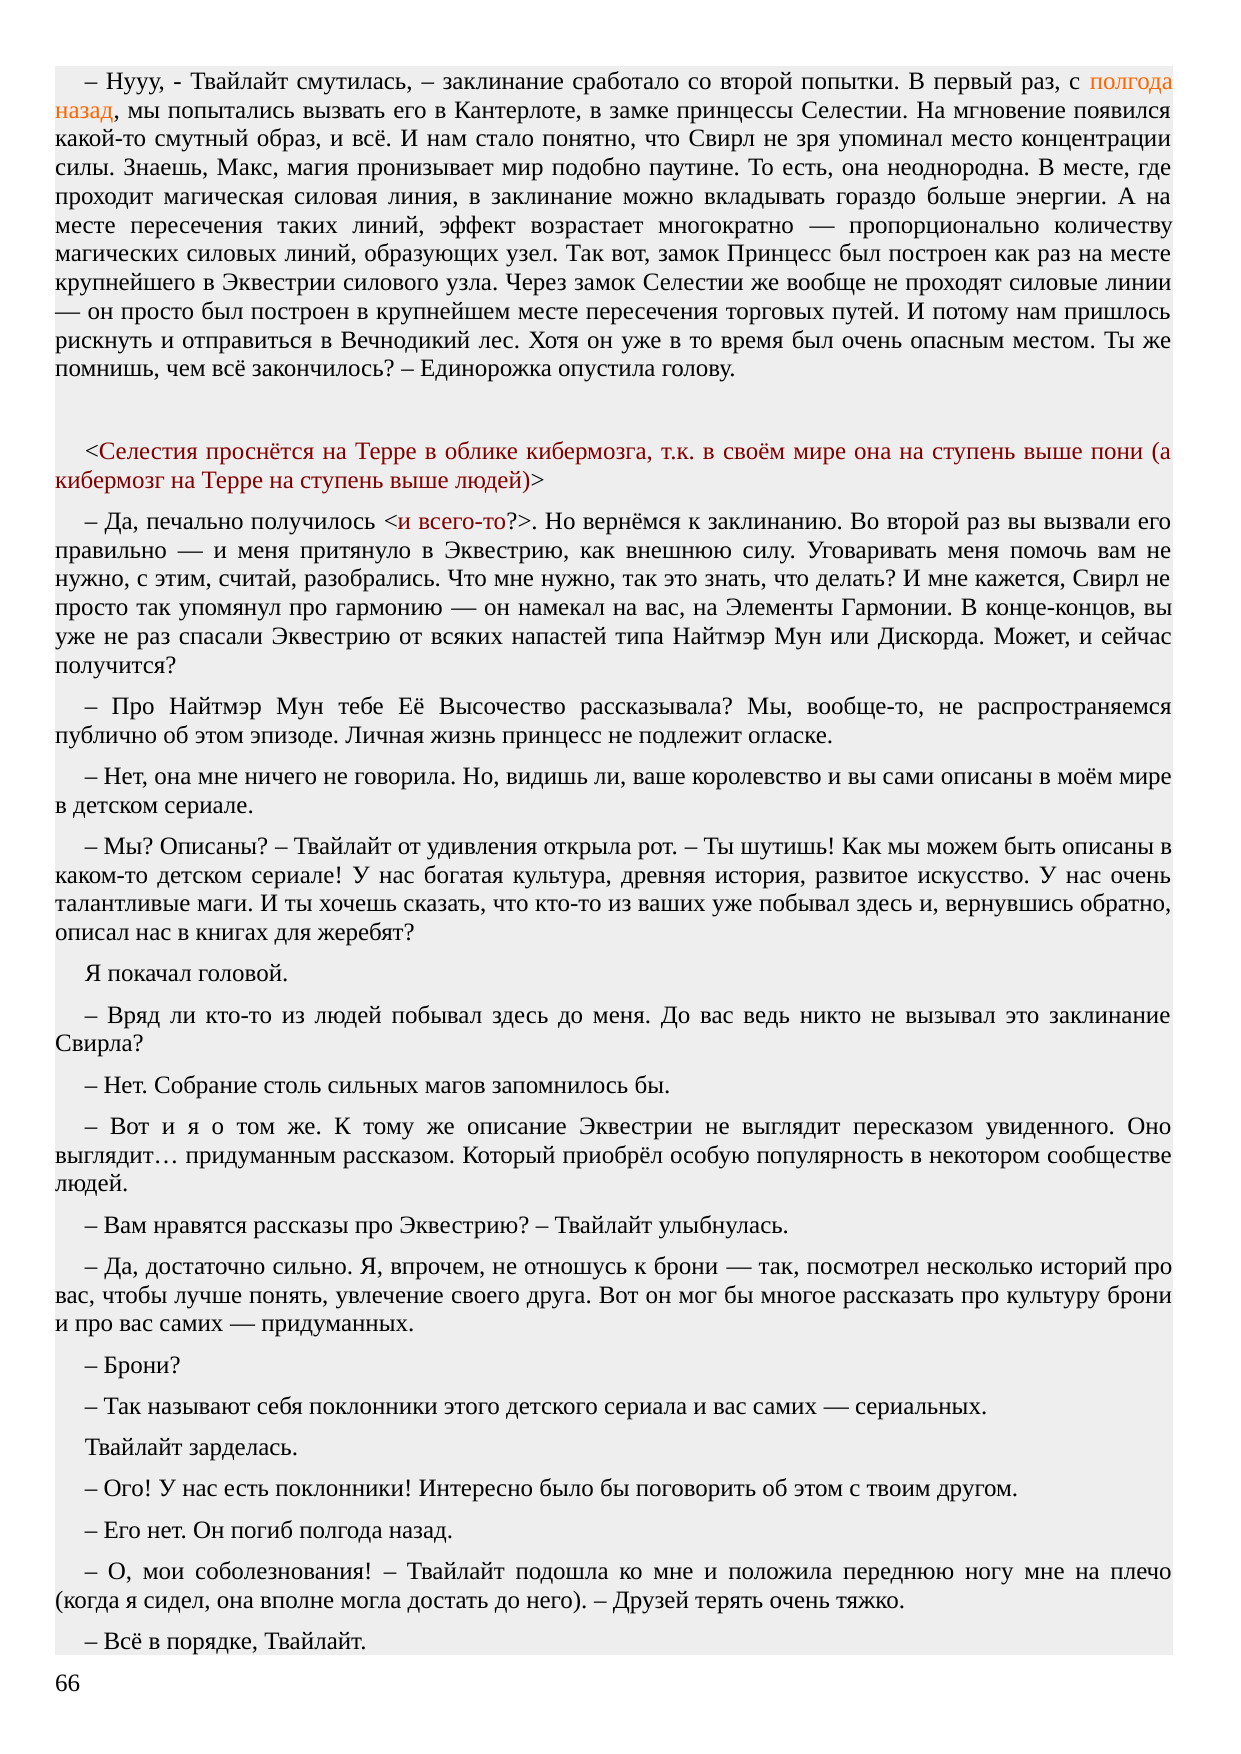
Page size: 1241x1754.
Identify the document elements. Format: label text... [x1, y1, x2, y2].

text – Вам нравятся рассказы про Эквестрию? – Твайлайт улыбнулась. [55, 1210, 1173, 1238]
text – Нет, она мне ничего не говорила. Но, видишь ли, ваше королевство и вы сами описаны в моём мире в детском сериале. [55, 761, 1173, 818]
text – Его нет. Он погиб полгода назад. [55, 1515, 1173, 1543]
text – О, мои соболезнования! – Твайлайт подошла ко мне и положила переднюю ногу мне на плечо (когда я сидел, она вполне могла достать до него). – Друзей терять очень тяжко. [55, 1556, 1173, 1613]
text <Селестия проснётся на Терре в облике кибермозга, т.к. в своём мире она на ступень выше пони (а кибермозг на Терре на ступень выше людей)> [55, 436, 1173, 493]
text – Нет. Собрание столь сильных магов запомнилось бы. [55, 1070, 1173, 1098]
text – Вот и я о том же. К тому же описание Эквестрии не выглядит пересказом увиденного. Оно выглядит… придуманным рассказом. Который приобрёл особую популярность в некотором сообществе людей. [55, 1111, 1173, 1197]
text – Мы? Описаны? – Твайлайт от удивления открыла рот. – Ты шутишь! Как мы можем быть описаны в каком-то детском сериале! У нас богатая культура, древняя история, развитое искусство. У нас очень талантливые маги. И ты хочешь сказать, что кто-то из ваших уже побывал здесь и, вернувшись обратно, описал нас в книгах для жеребят? [55, 831, 1173, 946]
text – Брони? [55, 1350, 1173, 1378]
text – Да, печально получилось <и всего-то?>. Но вернёмся к заклинанию. Во второй раз вы вызвали его правильно — и меня притянуло в Эквестрию, как внешнюю силу. Уговаривать меня помочь вам не нужно, с этим, считай, разобрались. Что мне нужно, так это знать, что делать? И мне кажется, Свирл не просто так упомянул про гармонию — он намекал на вас, на Элементы Гармонии. В конце-концов, вы уже не раз спасали Эквестрию от всяких напастей типа Найтмэр Мун или Дискорда. Может, и сейчас получится? [55, 506, 1173, 678]
text – Про Найтмэр Мун тебе Её Высочество рассказывала? Мы, вообще-то, не распространяемся публично об этом эпизоде. Личная жизнь принцесс не подлежит огласке. [55, 691, 1173, 748]
text – Так называют себя поклонники этого детского сериала и вас самих — сериальных. [55, 1391, 1173, 1420]
text – Да, достаточно сильно. Я, впрочем, не отношусь к брони — так, посмотрел несколько историй про вас, чтобы лучше понять, увлечение своего друга. Вот он мог бы многое рассказать про культуру брони и про вас самих — придуманных. [55, 1251, 1173, 1337]
text Твайлайт зарделась. [55, 1432, 1173, 1461]
text – Вряд ли кто-то из людей побывал здесь до меня. До вас ведь никто не вызывал это заклинание Свирла? [55, 1000, 1173, 1057]
text – Нууу, - Твайлайт смутилась, – заклинание сработало со второй попытки. В первый раз, с полгода назад, мы попытались вызвать его в Кантерлоте, в замке принцессы Селестии. На мгновение появился какой-то смутный образ, и всё. И нам стало понятно, что Свирл не зря упоминал место концентрации силы. Знаешь, Макс, магия пронизывает мир подобно паутине. То есть, она неоднородна. В месте, где проходит магическая силовая линия, в заклинание можно вкладывать гораздо больше энергии. А на месте пересечения таких линий, эффект возрастает многократно — пропорционально количеству магических силовых линий, образующих узел. Так вот, замок Принцесс был построен как раз на месте крупнейшего в Эквестрии силового узла. Через замок Селестии же вообще не проходят силовые линии — он просто был построен в крупнейшем месте пересечения торговых путей. И потому нам пришлось рискнуть и отправиться в Вечнодикий лес. Хотя он уже в то время был очень опасным местом. Ты же помнишь, чем всё закончилось? – Единорожка опустила голову. [55, 66, 1173, 382]
text Я покачал головой. [55, 958, 1173, 987]
text – Всё в порядке, Твайлайт. [55, 1626, 1173, 1655]
text – Ого! У нас есть поклонники! Интересно было бы поговорить об этом с твоим другом. [55, 1473, 1173, 1502]
